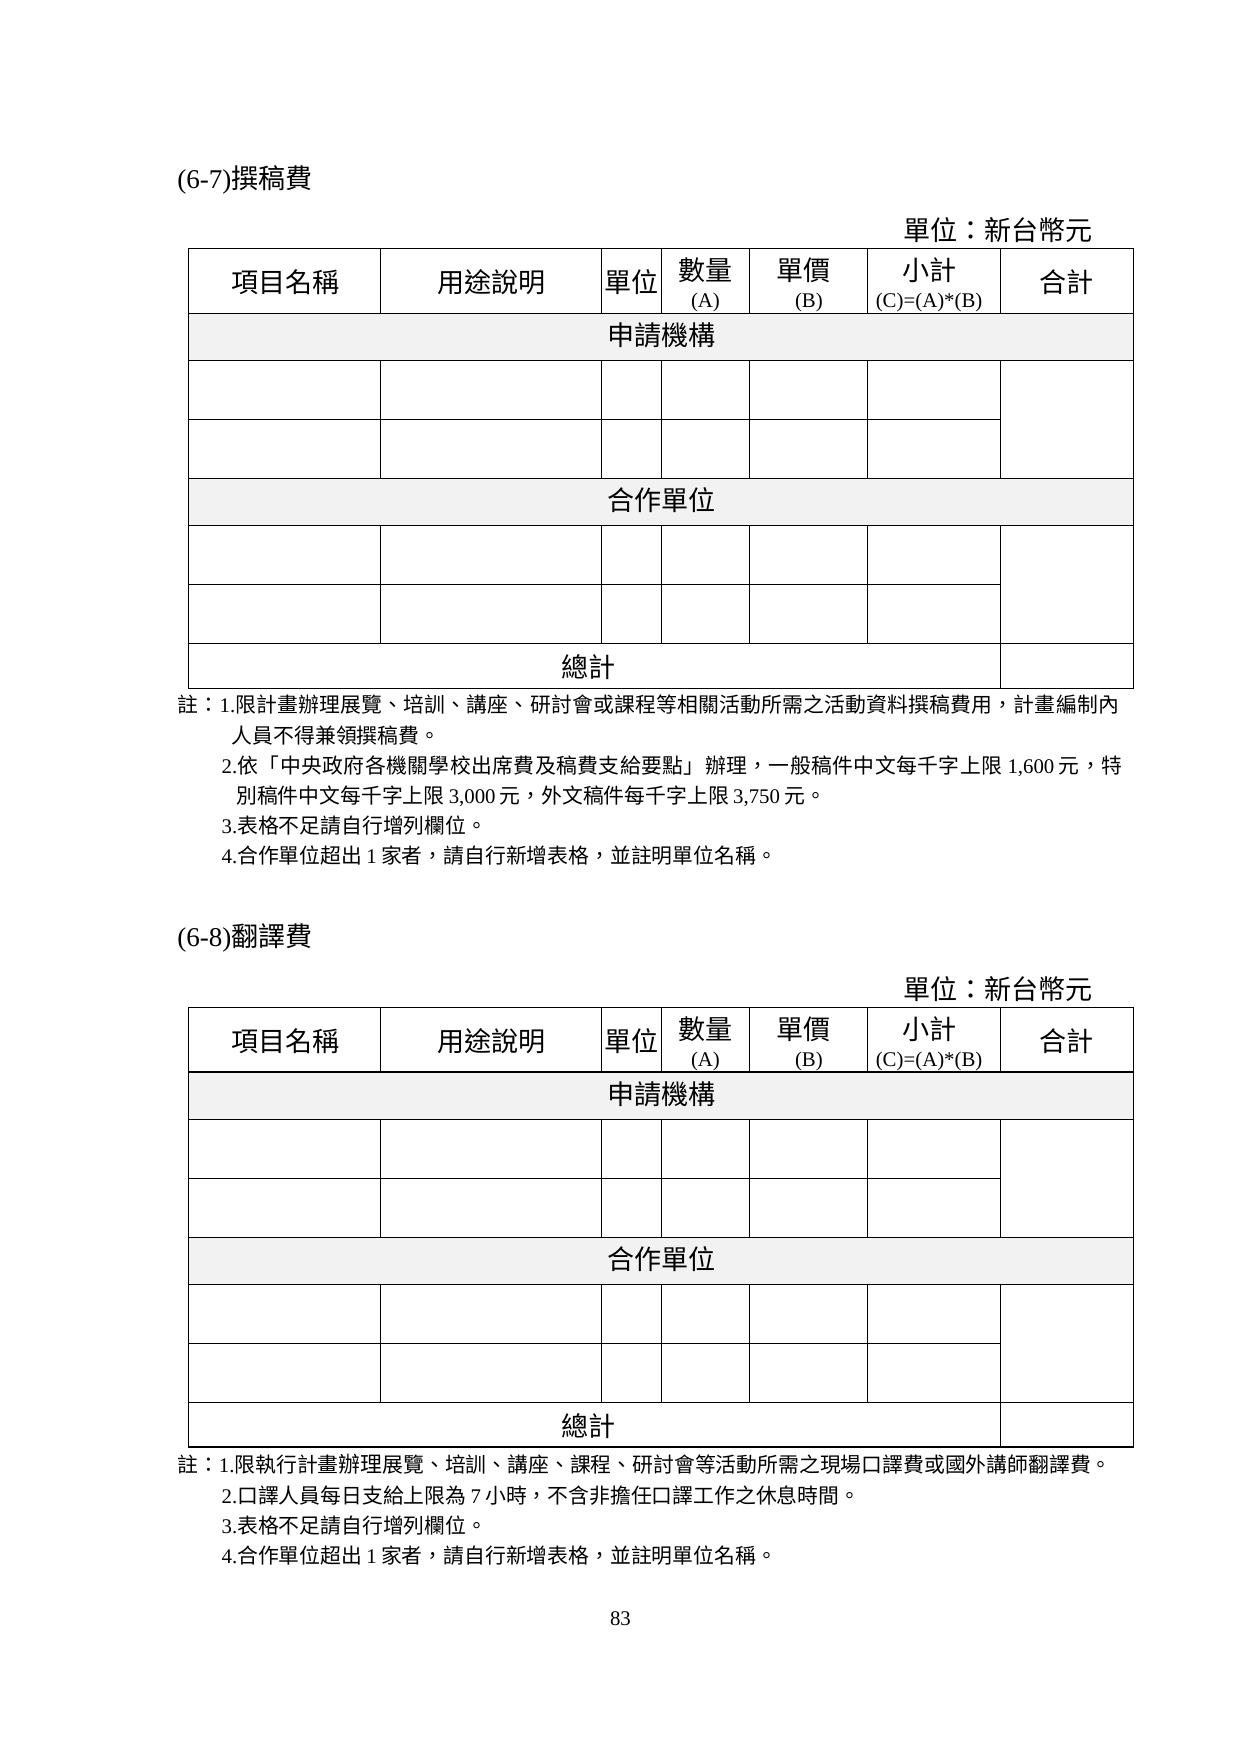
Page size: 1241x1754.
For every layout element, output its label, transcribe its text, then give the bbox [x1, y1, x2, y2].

table_cell [662, 1120, 749, 1178]
table_cell [1001, 1120, 1133, 1237]
table_cell 總計 [189, 644, 1000, 688]
table_cell [662, 1344, 749, 1402]
table_header 項目名稱 [189, 249, 380, 312]
table_cell 合作單位 [189, 479, 1133, 525]
table_cell [868, 1344, 1000, 1402]
table_header 單位 [602, 1008, 661, 1071]
table_cell [189, 420, 380, 478]
text 註：1.限計畫辦理展覽、培訓、講座、研討會或課程等相關活動所需之活動資料撰稿費用，計畫編制內人員不得兼領撰稿費。 [177, 689, 1122, 749]
table_cell [662, 1179, 749, 1237]
table_cell [602, 1179, 661, 1237]
text 3.表格不足請自行增列欄位。 [221, 1509, 1122, 1539]
table_cell [602, 1344, 661, 1402]
table_cell [750, 1120, 867, 1178]
table_header 單價 (B) [750, 249, 867, 312]
text 4.合作單位超出1家者，請自行新增表格，並註明單位名稱。 [221, 840, 1122, 870]
text (6-7)撰稿費 [118, 155, 1122, 196]
text 2.依「中央政府各機關學校出席費及稿費支給要點」辦理，一般稿件中文每千字上限1,600元，特別稿件中文每千字上限3,000元，外文稿件每千字上限3,750元。 [221, 749, 1122, 809]
table_cell [750, 1285, 867, 1343]
table_cell [602, 585, 661, 643]
table_cell [1001, 526, 1133, 643]
table_cell [602, 361, 661, 419]
table_cell [381, 1285, 601, 1343]
table_cell [1001, 644, 1133, 688]
table_cell [381, 1344, 601, 1402]
table_header 合計 [1001, 249, 1133, 312]
table_header 小計 (C)=(A)*(B) [868, 1008, 1000, 1071]
table_cell [868, 361, 1000, 419]
text 單位：新台幣元 [196, 968, 1092, 1007]
table_cell [1001, 1403, 1133, 1446]
table_header 單位 [602, 249, 661, 312]
table_cell [189, 1285, 380, 1343]
text 註：1.限執行計畫辦理展覽、培訓、講座、課程、研討會等活動所需之現場口譯費或國外講師翻譯費。 [177, 1447, 1122, 1479]
table_cell [662, 526, 749, 584]
table_header 單價 (B) [750, 1008, 867, 1071]
table_cell [381, 1179, 601, 1237]
table_cell [189, 526, 380, 584]
text 3.表格不足請自行增列欄位。 [221, 809, 1122, 840]
table_cell [189, 1120, 380, 1178]
table_header 數量 (A) [662, 1008, 749, 1071]
table_cell [381, 361, 601, 419]
table_cell [662, 420, 749, 478]
table_cell 總計 [189, 1403, 1000, 1446]
table_cell [750, 361, 867, 419]
table_cell [189, 585, 380, 643]
text 4.合作單位超出1家者，請自行新增表格，並註明單位名稱。 [221, 1539, 1122, 1570]
table_header 小計 (C)=(A)*(B) [868, 249, 1000, 312]
table_cell [750, 585, 867, 643]
table_cell [602, 1120, 661, 1178]
table_cell [750, 420, 867, 478]
text 單位：新台幣元 [196, 209, 1092, 248]
table_cell [868, 585, 1000, 643]
table_header 數量 (A) [662, 249, 749, 312]
table_cell [868, 1120, 1000, 1178]
table_cell [381, 526, 601, 584]
table_cell [868, 420, 1000, 478]
table_cell [662, 585, 749, 643]
table_cell [1001, 1285, 1133, 1402]
table_cell [1001, 361, 1133, 478]
table_cell [381, 420, 601, 478]
table_cell [750, 1179, 867, 1237]
table_cell [381, 585, 601, 643]
table_cell 合作單位 [189, 1238, 1133, 1284]
table_cell [750, 526, 867, 584]
table_header 用途說明 [381, 249, 601, 312]
text (6-8)翻譯費 [118, 913, 1122, 955]
table_cell 申請機構 [189, 314, 1133, 360]
table_cell [381, 1120, 601, 1178]
table_cell [189, 1179, 380, 1237]
table_header 用途說明 [381, 1008, 601, 1071]
table_cell [602, 420, 661, 478]
text 2.口譯人員每日支給上限為7小時，不含非擔任口譯工作之休息時間。 [221, 1479, 1122, 1509]
table_cell [189, 361, 380, 419]
table_cell 申請機構 [189, 1073, 1133, 1119]
table_cell [868, 1179, 1000, 1237]
table_cell [868, 526, 1000, 584]
table_cell [602, 1285, 661, 1343]
table_cell [868, 1285, 1000, 1343]
table_cell [662, 1285, 749, 1343]
table_header 項目名稱 [189, 1008, 380, 1071]
table_header 合計 [1001, 1008, 1133, 1071]
table_cell [189, 1344, 380, 1402]
table_cell [602, 526, 661, 584]
table_cell [750, 1344, 867, 1402]
table_cell [662, 361, 749, 419]
